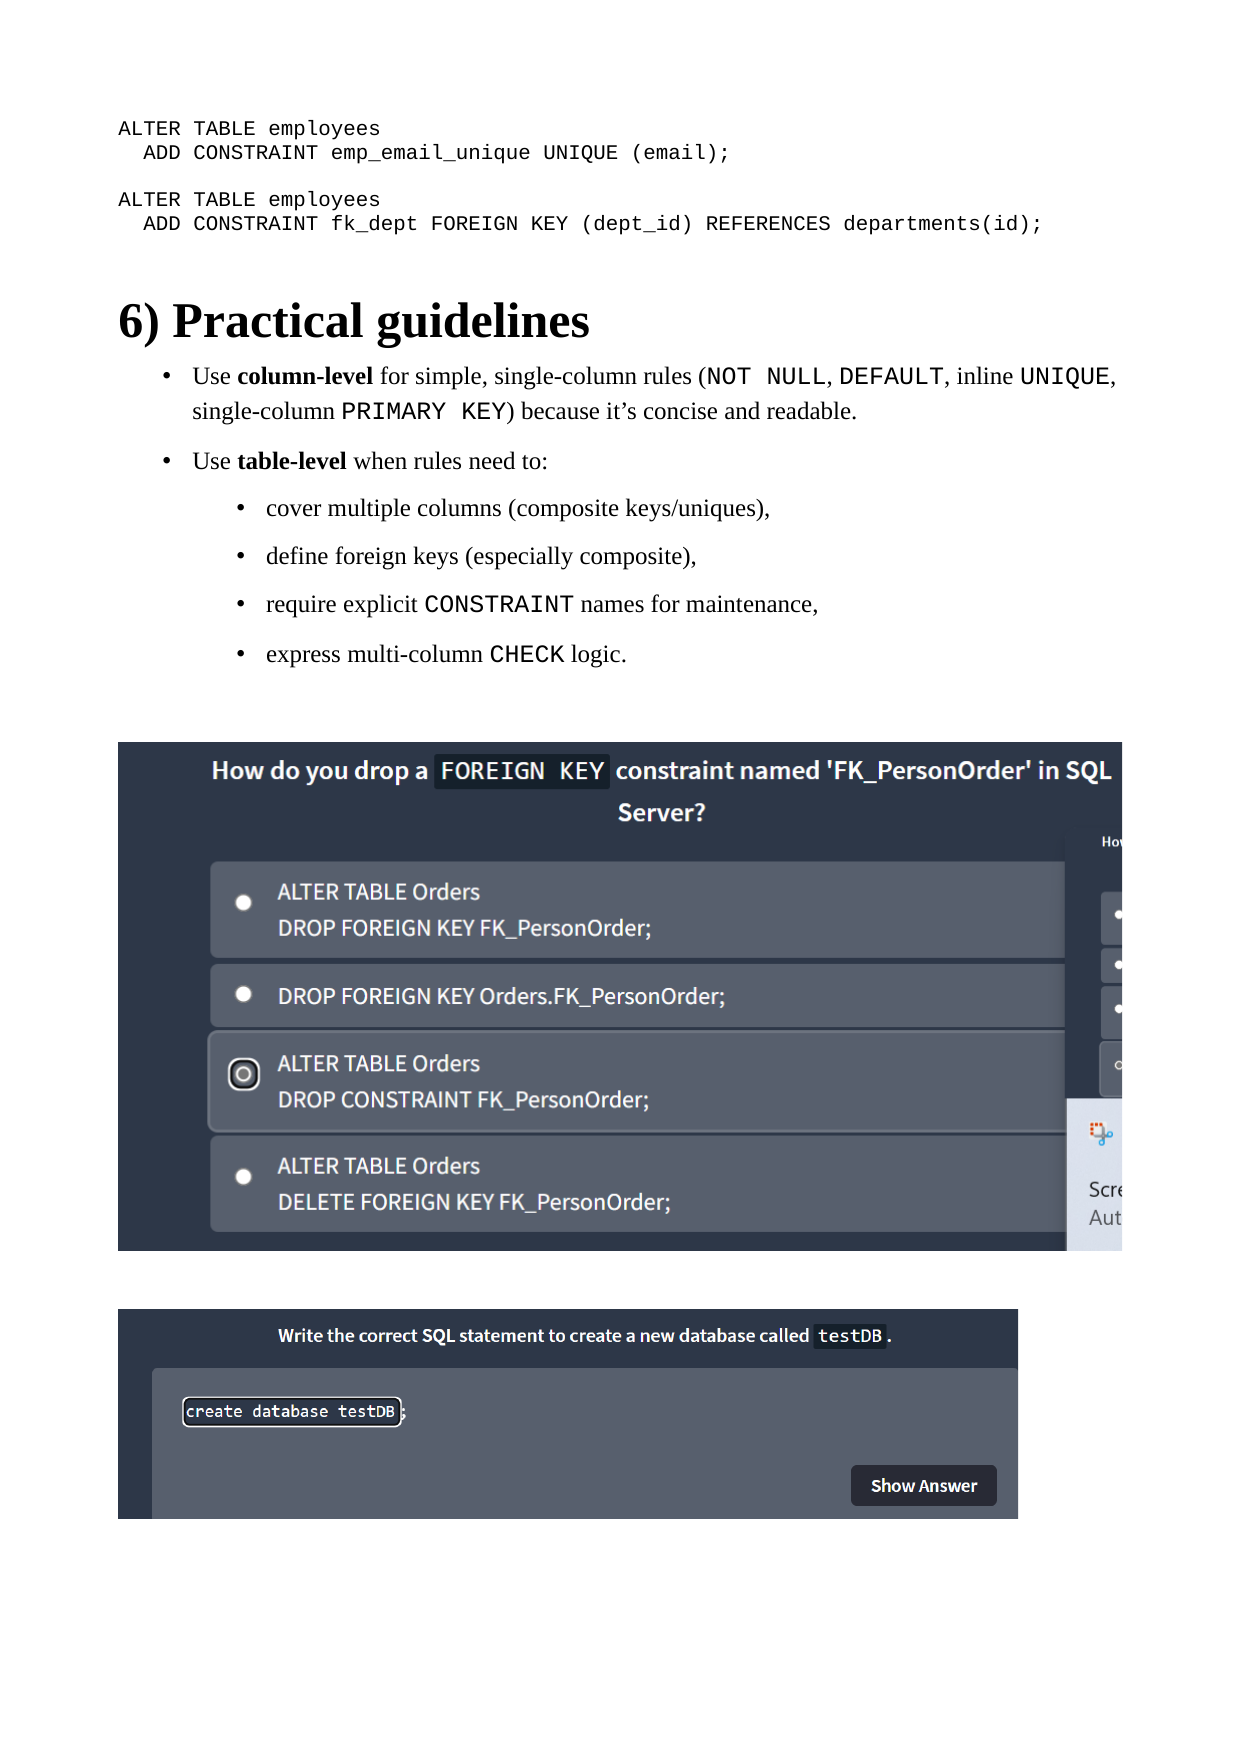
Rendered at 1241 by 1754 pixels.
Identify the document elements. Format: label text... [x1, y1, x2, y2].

picture [118, 742, 1123, 1251]
text ADD CONSTRAINT fk_dept FOREIGN KEY (dept_id) REFERENCES departments(id); [118, 213, 1122, 236]
list Use table-level when rules need to: [162, 446, 1122, 475]
text ADD CONSTRAINT emp_email_unique UNIQUE (email); [118, 142, 1122, 165]
list cover multiple columns (composite keys/uniques), [236, 493, 1122, 522]
list require explicit CONSTRAINT names for maintenance, [236, 589, 1122, 619]
list define foreign keys (especially composite), [236, 541, 1122, 570]
text ALTER TABLE employees [118, 189, 1122, 213]
list Use column-level for simple, single-column rules (NOT NULL, DEFAULT, inline UNIQUE, single-column PRIMARY KEY) because it’s concise and readable. [162, 361, 1122, 427]
text ALTER TABLE employees [118, 118, 1122, 142]
subtitle 6) Practical guidelines [118, 291, 1122, 348]
list express multi-column CHECK logic. [236, 639, 1122, 669]
